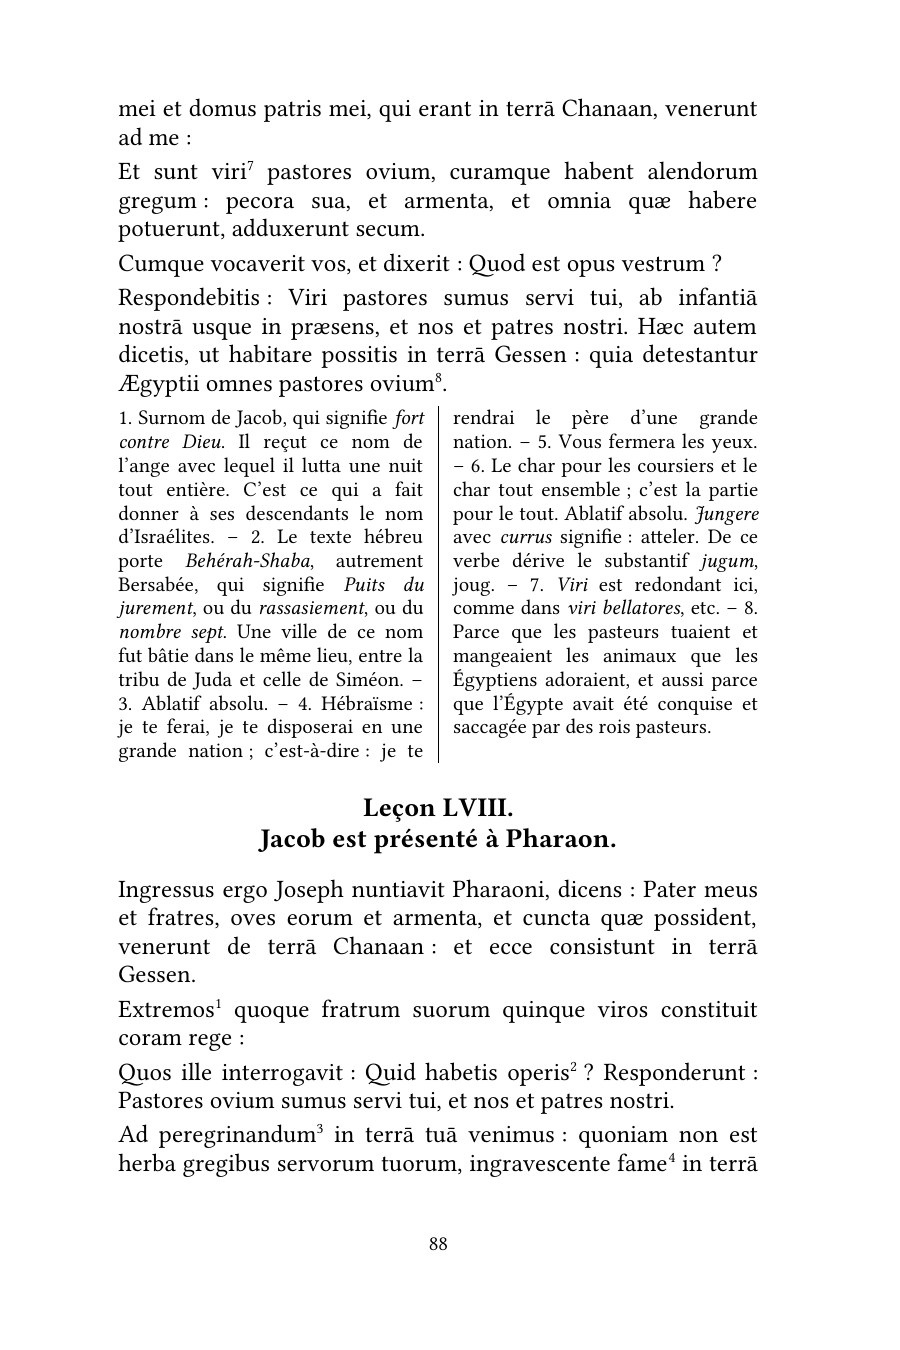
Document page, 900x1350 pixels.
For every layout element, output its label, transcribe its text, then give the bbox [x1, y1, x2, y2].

text mei et domus patris mei, qui erant in terrā Chanaan, venerunt ad me : [118, 94, 758, 152]
text Extremos1 quoque fratrum suorum quinque viros constituit coram rege : [118, 994, 758, 1052]
text Ad peregrinandum3 in terrā tuā venimus : quoniam non est herba gregibus servorum tuorum, ingravescente fame4 in terrā [118, 1120, 758, 1177]
text Leçon LVIII. Jacob est présenté à Pharaon. [118, 792, 758, 854]
text Et sunt viri7 pastores ovium, curamque habent alendorum gregum : pecora sua, et armenta, et omnia quæ habere potuerunt, adduxerunt secum. [118, 157, 758, 243]
text Respondebitis : Viri pastores sumus servi tui, ab infantiā nostrā usque in præsens, et nos et patres nostri. Hæc autem dicetis, ut habitare possitis in terrā Gessen : quia detestantur Ægyptii omnes pastores ovium8. [118, 283, 758, 397]
text 1. Surnom de Jacob, qui signifie fort contre Dieu. Il reçut ce nom de l’ange avec lequel il lutta une nuit tout entière. C’est ce qui a fait donner à ses descendants le nom d’Israélites. – 2. Le texte hébreu porte Behérah-Shaba, autrement Bersabée, qui signifie Puits du jurement, ou du rassasiement, ou du nombre sept. Une ville de ce nom fut bâtie dans le même lieu, entre la tribu de Juda et celle de Siméon. – 3. Ablatif absolu. – 4. Hébraïsme : je te ferai, je te disposerai en une grande nation ; c’est-à-dire : je te [118, 406, 423, 762]
text Quos ille interrogavit : Quid habetis operis2 ? Responderunt : Pastores ovium sumus servi tui, et nos et patres nostri. [118, 1057, 758, 1114]
text Ingressus ergo Joseph nuntiavit Pharaoni, dicens : Pater meus et fratres, oves eorum et armenta, et cuncta quæ possident, venerunt de terrā Chanaan : et ecce consistunt in terrā Gessen. [118, 874, 758, 989]
text Cumque vocaverit vos, et dixerit : Quod est opus vestrum ? [118, 249, 758, 277]
text rendrai le père d’une grande nation. – 5. Vous fermera les yeux. – 6. Le char pour les coursiers et le char tout ensemble ; c’est la partie pour le tout. Ablatif absolu. Jungere avec currus signifie : atteler. De ce verbe dérive le substantif jugum, joug. – 7. Viri est redondant ici, comme dans viri bellatores, etc. – 8. Parce que les pasteurs tuaient et mangeaient les animaux que les Égyptiens adoraient, et aussi parce que l’Égypte avait été conquise et saccagée par des rois pasteurs. [453, 406, 758, 739]
